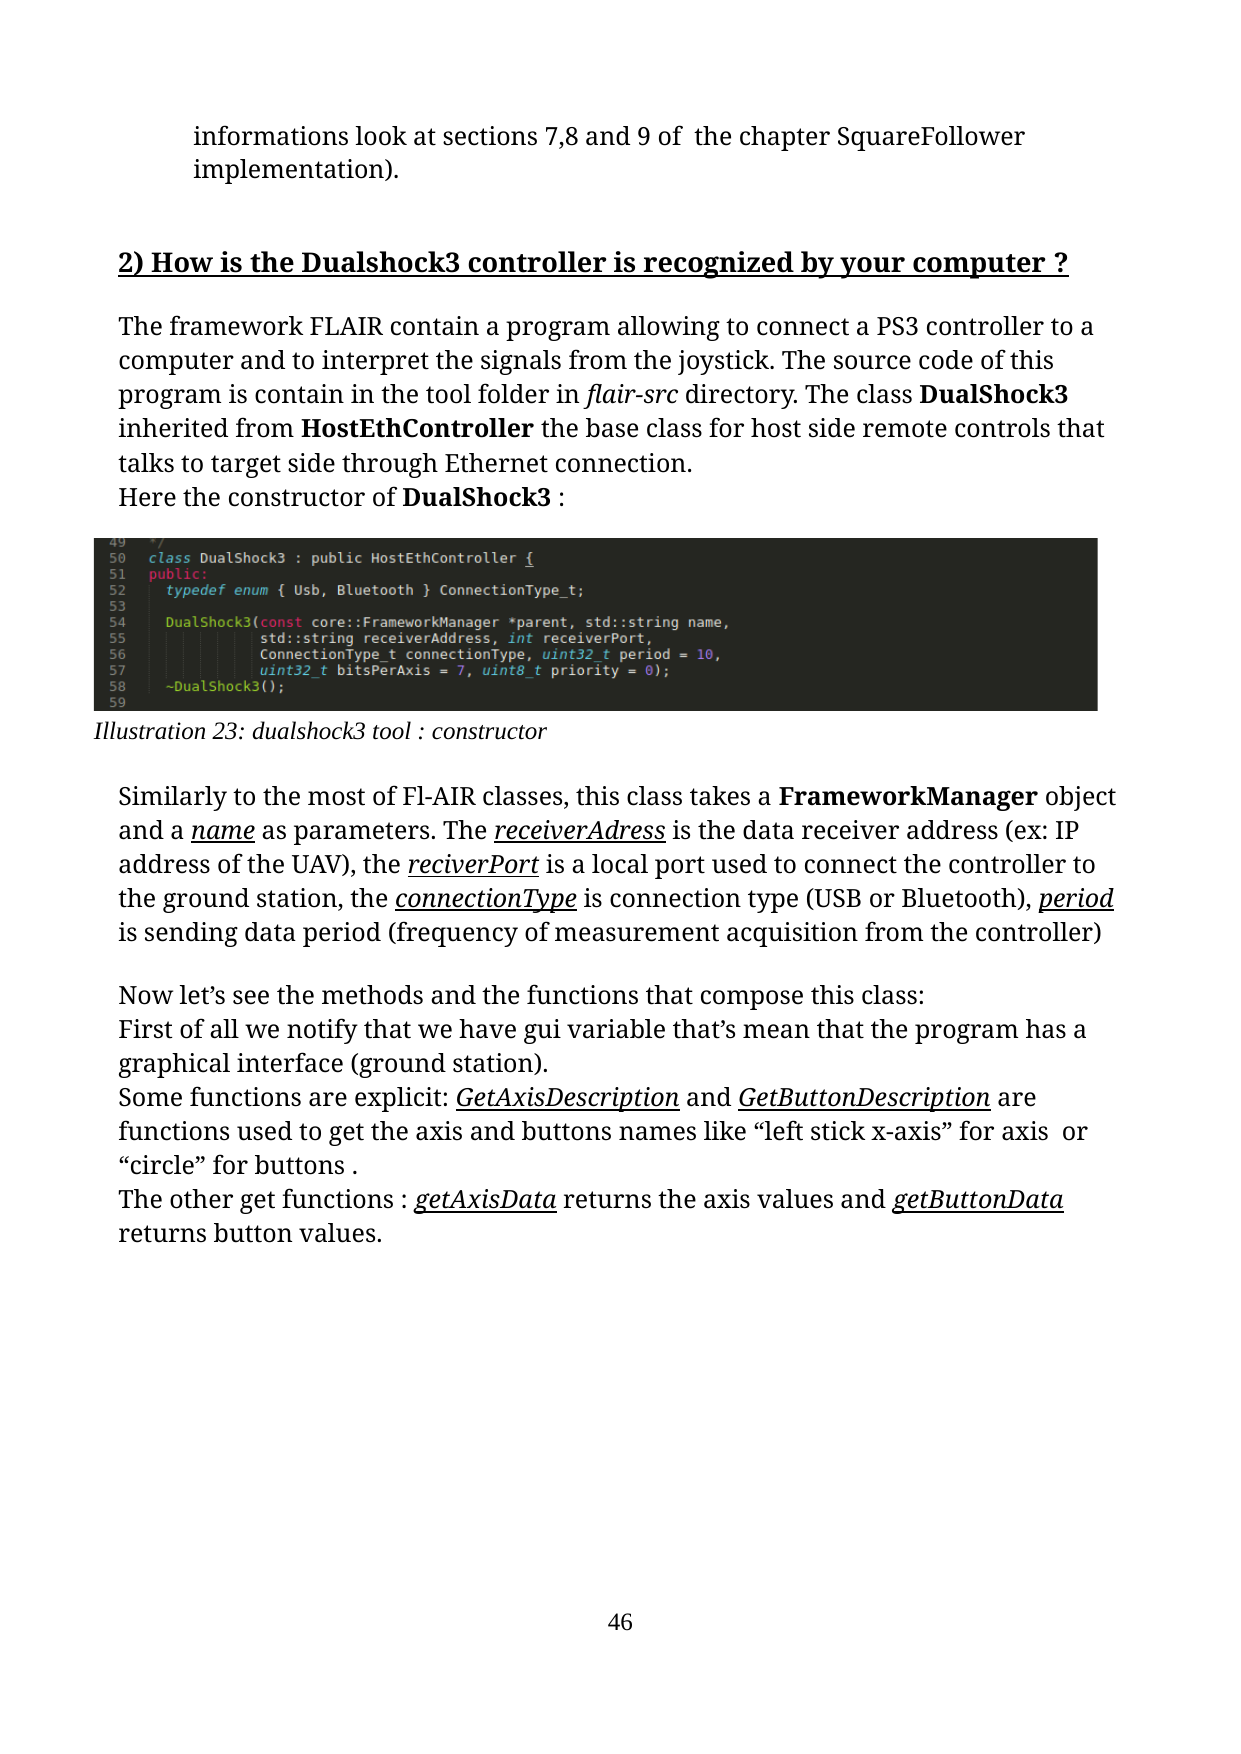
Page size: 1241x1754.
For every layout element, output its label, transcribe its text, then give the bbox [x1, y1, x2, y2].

text Now let’s see the methods and the functions that compose this class: [118, 978, 1122, 1012]
text Illustration 23: dualshock3 tool : constructor [94, 680, 1098, 744]
list informations look at sections 7,8 and 9 of the chapter SquareFollower implementation). [156, 118, 1122, 186]
text The other get functions : getAxisData returns the axis values and getButtonData returns button values. [118, 1182, 1122, 1250]
text Similarly to the most of Fl-AIR classes, this class takes a FrameworkManager object and a name as parameters. The receiverAdress is the data receiver address (ex: IP address of the UAV), the reciverPort is a local port used to connect the controller to the ground station, the connectionType is connection type (USB or Bluetooth), period is sending data period (frequency of measurement acquisition from the controller) [118, 778, 1122, 949]
text First of all we notify that we have gui variable that’s mean that the program has a graphical interface (ground station). [118, 1012, 1122, 1080]
text The framework FLAIR contain a program allowing to connect a PS3 controller to a computer and to interpret the signals from the joystick. The source code of this program is contain in the tool folder in flair-src directory. The class DualShock3 inherited from HostEthController the base class for host side remote controls that talks to target side through Ethernet connection. [118, 309, 1122, 479]
text 2) How is the Dualshock3 controller is recognized by your computer ? [118, 244, 1122, 281]
text Some functions are explicit: GetAxisDescription and GetButtonDescription are functions used to get the axis and buttons names like “left stick x-axis” for axis or “circle” for buttons . [118, 1080, 1122, 1182]
text Here the constructor of DualShock3 : [118, 479, 1122, 513]
picture [93, 538, 249, 680]
